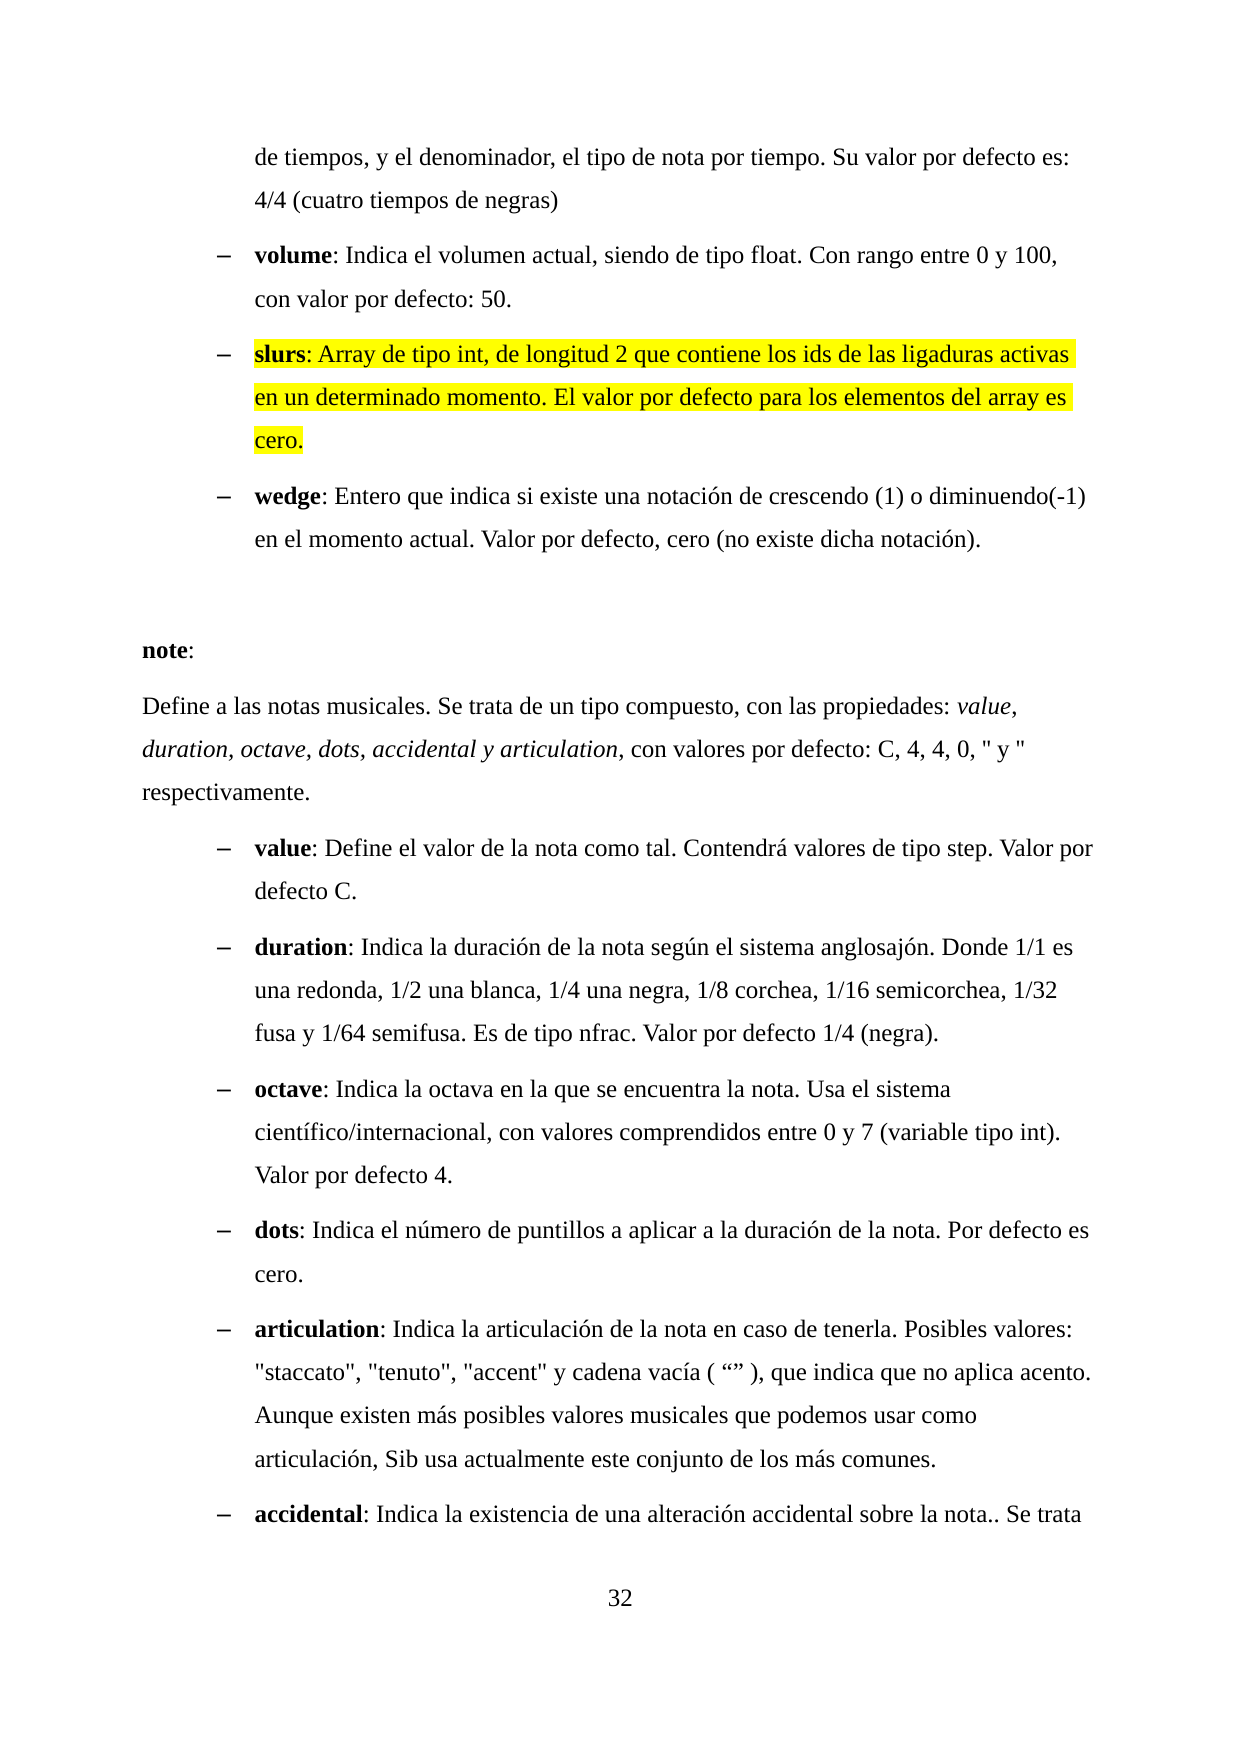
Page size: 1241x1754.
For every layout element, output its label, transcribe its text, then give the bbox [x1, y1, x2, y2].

list de tiempos, y el denominador, el tipo de nota por tiempo. Su valor por defecto es: 4/4 (cuatro tiempos de negras) [217, 142, 1098, 214]
list dots: Indica el número de puntillos a aplicar a la duración de la nota. Por defecto es cero. [217, 1216, 1098, 1287]
list articulation: Indica la articulación de la nota en caso de tenerla. Posibles valores: "staccato", "tenuto", "accent" y cadena vacía ( “” ), que indica que no aplica acento. Aunque existen más posibles valores musicales que podemos usar como articulación, Sib usa actualmente este conjunto de los más comunes. [217, 1314, 1098, 1472]
list duration: Indica la duración de la nota según el sistema anglosajón. Donde 1/1 es una redonda, 1/2 una blanca, 1/4 una negra, 1/8 corchea, 1/16 semicorchea, 1/32 fusa y 1/64 semifusa. Es de tipo nfrac. Valor por defecto 1/4 (negra). [217, 932, 1098, 1047]
list octave: Indica la octava en la que se encuentra la nota. Usa el sistema científico/internacional, con valores comprendidos entre 0 y 7 (variable tipo int). Valor por defecto 4. [217, 1074, 1098, 1189]
text note: [142, 636, 1098, 664]
text Define a las notas musicales. Se trata de un tipo compuesto, con las propiedades: value, duration, octave, dots, accidental y articulation, con valores por defecto: C, 4, 4, 0, '' y '' respectivamente. [142, 691, 1098, 806]
list slurs: Array de tipo int, de longitud 2 que contiene los ids de las ligaduras activas en un determinado momento. El valor por defecto para los elementos del array es cero. [217, 339, 1098, 454]
list value: Define el valor de la nota como tal. Contendrá valores de tipo step. Valor por defecto C. [217, 833, 1098, 905]
list wedge: Entero que indica si existe una notación de crescendo (1) o diminuendo(-1) en el momento actual. Valor por defecto, cero (no existe dicha notación). [217, 481, 1098, 553]
list accidental: Indica la existencia de una alteración accidental sobre la nota.. Se trata [217, 1499, 1098, 1528]
list volume: Indica el volumen actual, siendo de tipo float. Con rango entre 0 y 100, con valor por defecto: 50. [217, 241, 1098, 312]
